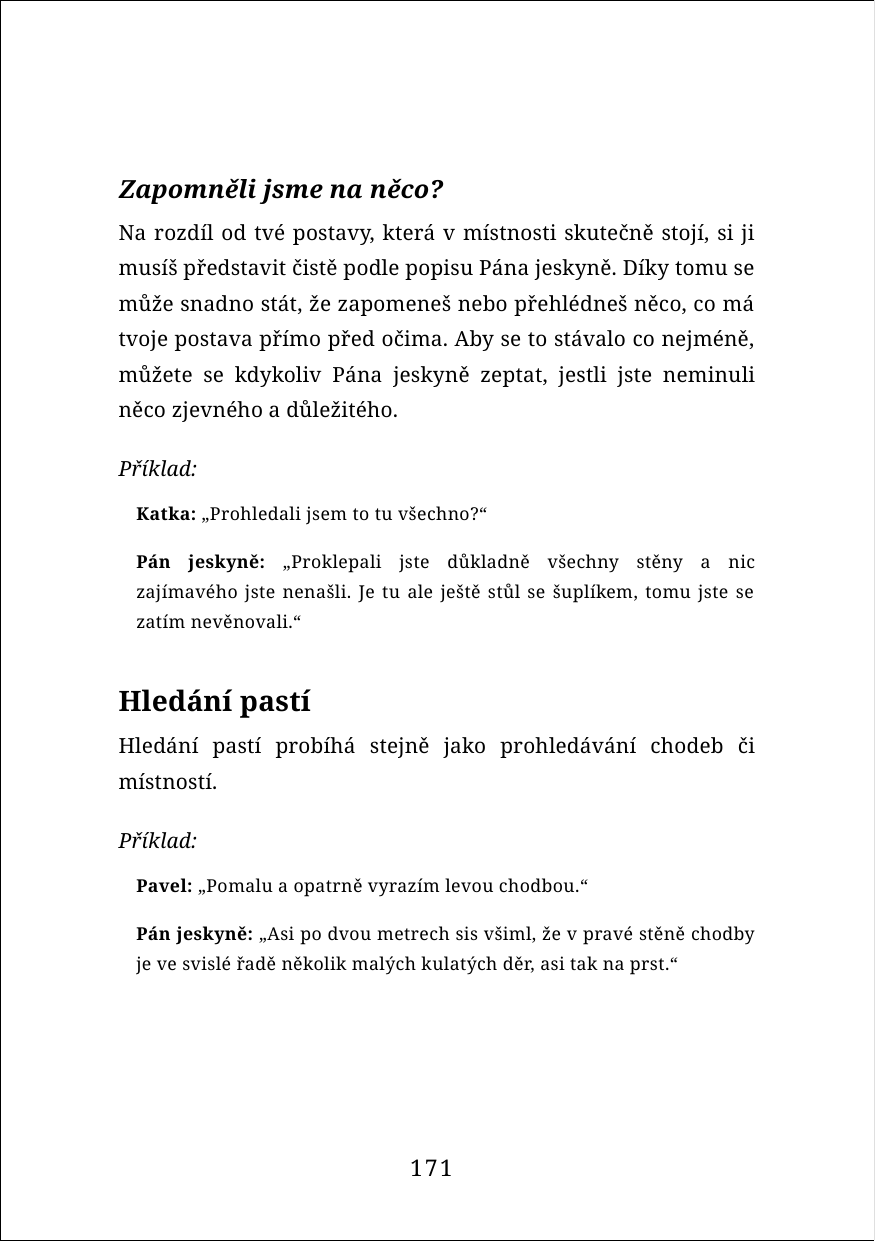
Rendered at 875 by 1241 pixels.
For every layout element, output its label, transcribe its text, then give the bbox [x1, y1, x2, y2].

text Příklad: [118, 826, 756, 855]
text Katka: „Prohledali jsem to tu všechno?“ [136, 502, 756, 526]
text Pán jeskyně: „Proklepali jste důkladně všechny stěny a nic zajímavého jste nenašli. Je tu ale ještě stůl se šuplíkem, tomu jste se zatím nevěnovali.“ [136, 549, 756, 634]
text Na rozdíl od tvé postavy, která v místnosti skutečně stojí, si ji musíš představit čistě podle popisu Pána jeskyně. Díky tomu se může snadno stát, že zapomeneš nebo přehlédneš něco, co má tvoje postava přímo před očima. Aby se to stávalo co nejméně, můžete se kdykoliv Pána jeskyně zeptat, jestli jste neminuli něco zjevného a důležitého. [118, 218, 756, 424]
text Příklad: [118, 454, 756, 483]
subtitle Hledání pastí [118, 682, 756, 720]
text Hledání pastí probíhá stejně jako prohledávání chodeb či místností. [118, 732, 756, 796]
text Pavel: „Pomalu a opatrně vyrazím levou chodbou.“ [136, 874, 756, 898]
text Pán jeskyně: „Asi po dvou metrech sis všiml, že v pravé stěně chodby je ve svislé řadě několik malých kulatých děr, asi tak na prst.“ [136, 922, 756, 976]
subtitle Zapomněli jsme na něco? [118, 172, 756, 206]
